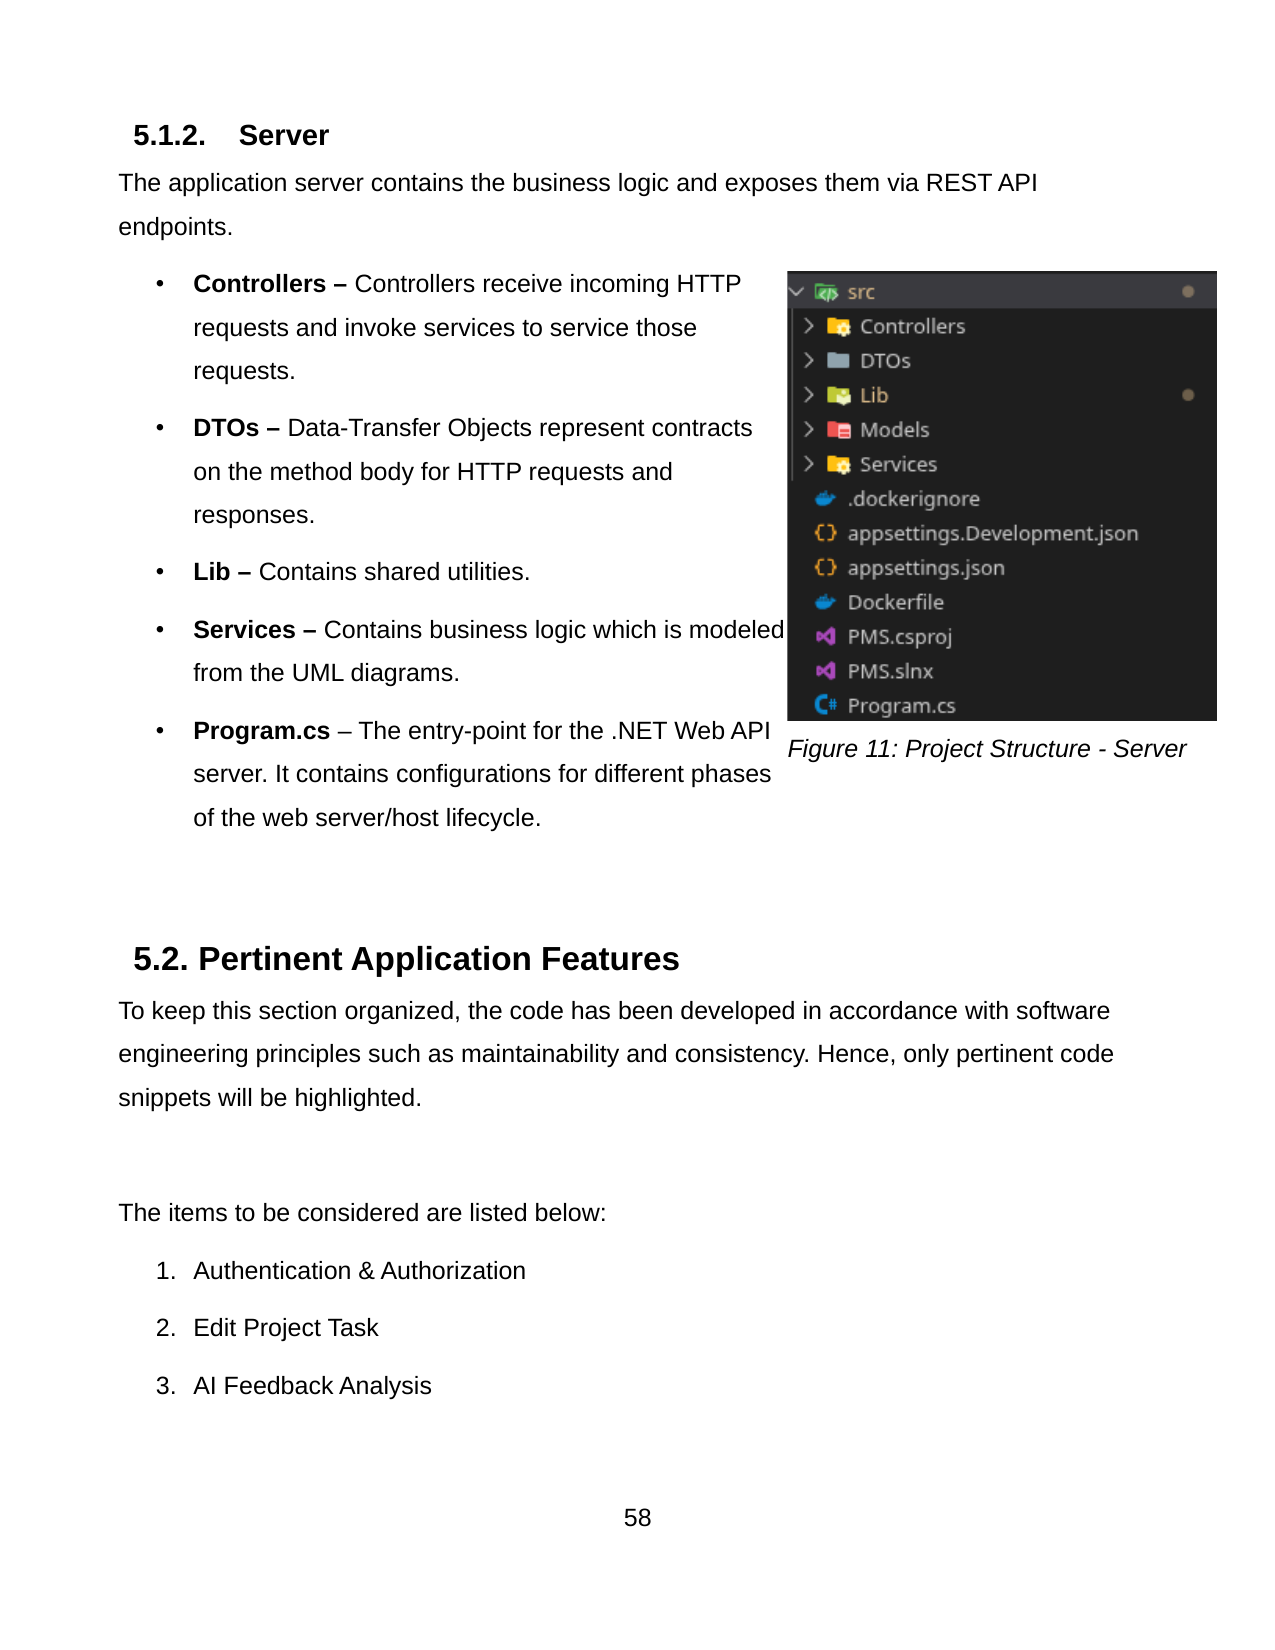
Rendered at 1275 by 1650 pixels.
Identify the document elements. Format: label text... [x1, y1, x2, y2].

picture [787, 271, 1217, 721]
text The application server contains the business logic and exposes them via REST API endpoints. [118, 168, 1157, 240]
subtitle Pertinent Application Features [118, 939, 1157, 977]
list Authentication & Authorization [156, 1256, 1157, 1284]
list AI Feedback Analysis [156, 1371, 1157, 1400]
list DTOs – Data-Transfer Objects represent contracts on the method body for HTTP requests and responses. [156, 413, 787, 528]
text To keep this section organized, the code has been developed in accordance with software engineering principles such as maintainability and consistency. Hence, only pertinent code snippets will be highlighted. [118, 996, 1157, 1111]
list Figure 11: Project Structure - Server [787, 721, 1217, 763]
list Services – Contains business logic which is modeled from the UML diagrams. [156, 615, 787, 687]
text The items to be considered are listed below: [118, 1198, 1157, 1227]
list Lib – Contains shared utilities. [156, 557, 787, 586]
list Controllers – Controllers receive incoming HTTP requests and invoke services to service those requests. [156, 269, 1157, 384]
subtitle Server [118, 118, 1157, 152]
list Edit Project Task [156, 1313, 1157, 1342]
list Program.cs – The entry-point for the .NET Web API server. It contains configurations for different phases of the web server/host lifecycle. [156, 716, 1157, 831]
